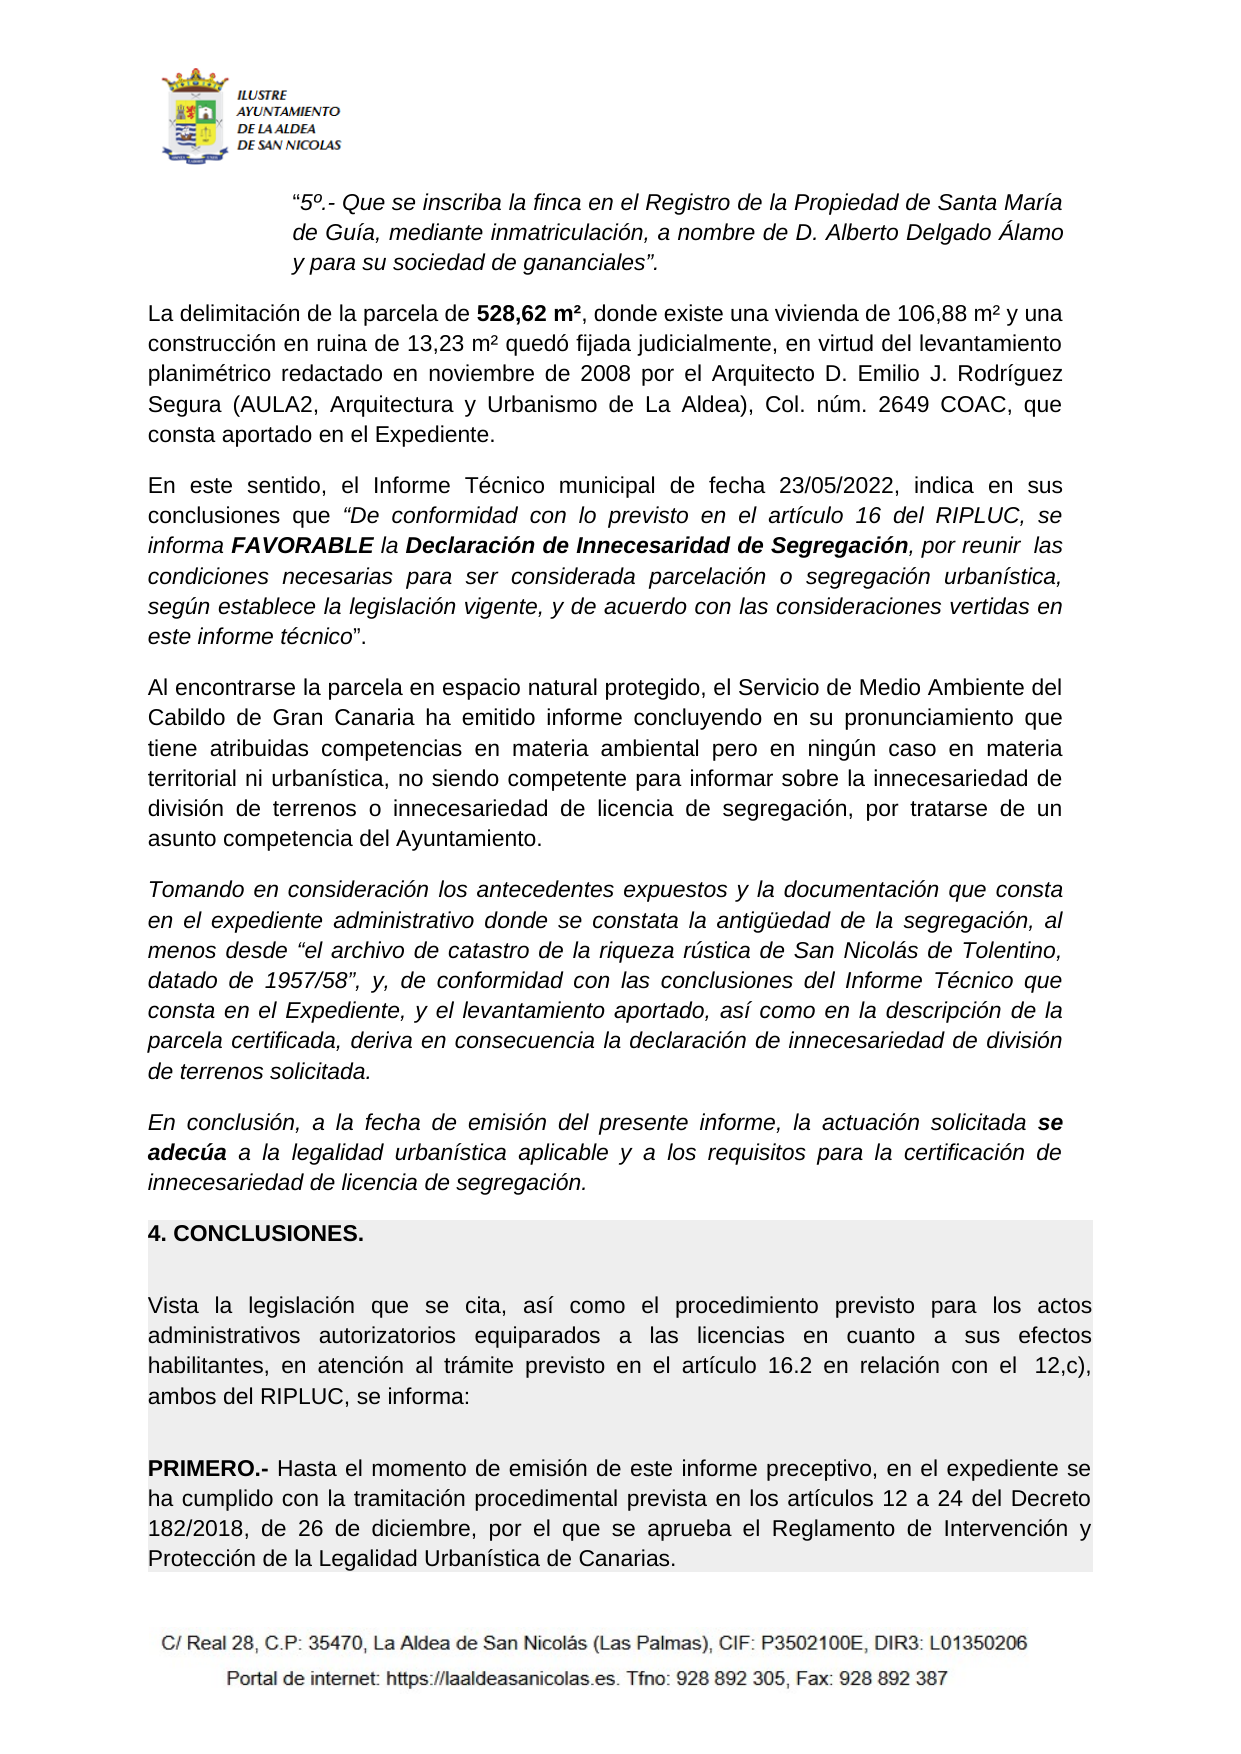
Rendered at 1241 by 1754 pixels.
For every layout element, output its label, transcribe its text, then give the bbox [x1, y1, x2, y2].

picture [149, 1627, 1034, 1694]
text La delimitación de la parcela de 528,62 m², donde existe una vivienda de 106,88 m² y una construcción en ruina de 13,23 m² quedó fijada judicialmente, en virtud del levantamiento planimétrico redactado en noviembre de 2008 por el Arquitecto D. Emilio J. Rodríguez Segura (AULA2, Arquitectura y Urbanismo de La Aldea), Col. núm. 2649 COAC, que consta aportado en el Expediente. [148, 300, 1063, 447]
subtitle PRIMERO.- Hasta el momento de emisión de este informe preceptivo, en el expediente se ha cumplido con la tramitación procedimental prevista en los artículos 12 a 24 del Decreto 182/2018, de 26 de diciembre, por el que se aprueba el Reglamento de Intervención y Protección de la Legalidad Urbanística de Canarias. [148, 1454, 1093, 1572]
text Al encontrarse la parcela en espacio natural protegido, el Servicio de Medio Ambiente del Cabildo de Gran Canaria ha emitido informe concluyendo en su pronunciamiento que tiene atribuidas competencias en materia ambiental pero en ningún caso en materia territorial ni urbanística, no siendo competente para informar sobre la innecesariedad de división de terrenos o innecesariedad de licencia de segregación, por tratarse de un asunto competencia del Ayuntamiento. [148, 674, 1063, 852]
subtitle Vista la legislación que se cita, así como el procedimiento previsto para los actos administrativos autorizatorios equiparados a las licencias en cuanto a sus efectos habilitantes, en atención al trámite previsto en el artículo 16.2 en relación con el 12,c), ambos del RIPLUC, se informa: [148, 1292, 1093, 1409]
text “5º.- Que se inscriba la finca en el Registro de la Propiedad de Santa María de Guía, mediante inmatriculación, a nombre de D. Alberto Delgado Álamo y para su sociedad de gananciales”. [292, 188, 1064, 275]
text Tomando en consideración los antecedentes expuestos y la documentación que consta en el expediente administrativo donde se constata la antigüedad de la segregación, al menos desde “el archivo de catastro de la riqueza rústica de San Nicolás de Tolentino, datado de 1957/58”, y, de conformidad con las conclusiones del Informe Técnico que consta en el Expediente, y el levantamiento aportado, así como en la descripción de la parcela certificada, deriva en consecuencia la declaración de innecesariedad de división de terrenos solicitada. [148, 876, 1063, 1084]
picture [148, 60, 357, 172]
text En conclusión, a la fecha de emisión del presente informe, la actuación solicitada se adecúa a la legalidad urbanística aplicable y a los requisitos para la certificación de innecesariedad de licencia de segregación. [148, 1109, 1063, 1196]
subtitle 4. CONCLUSIONES. [148, 1220, 1093, 1247]
text En este sentido, el Informe Técnico municipal de fecha 23/05/2022, indica en sus conclusiones que “De conformidad con lo previsto en el artículo 16 del RIPLUC, se informa FAVORABLE la Declaración de Innecesaridad de Segregación, por reunir las condiciones necesarias para ser considerada parcelación o segregación urbanística, según establece la legislación vigente, y de acuerdo con las consideraciones vertidas en este informe técnico”. [148, 472, 1063, 649]
